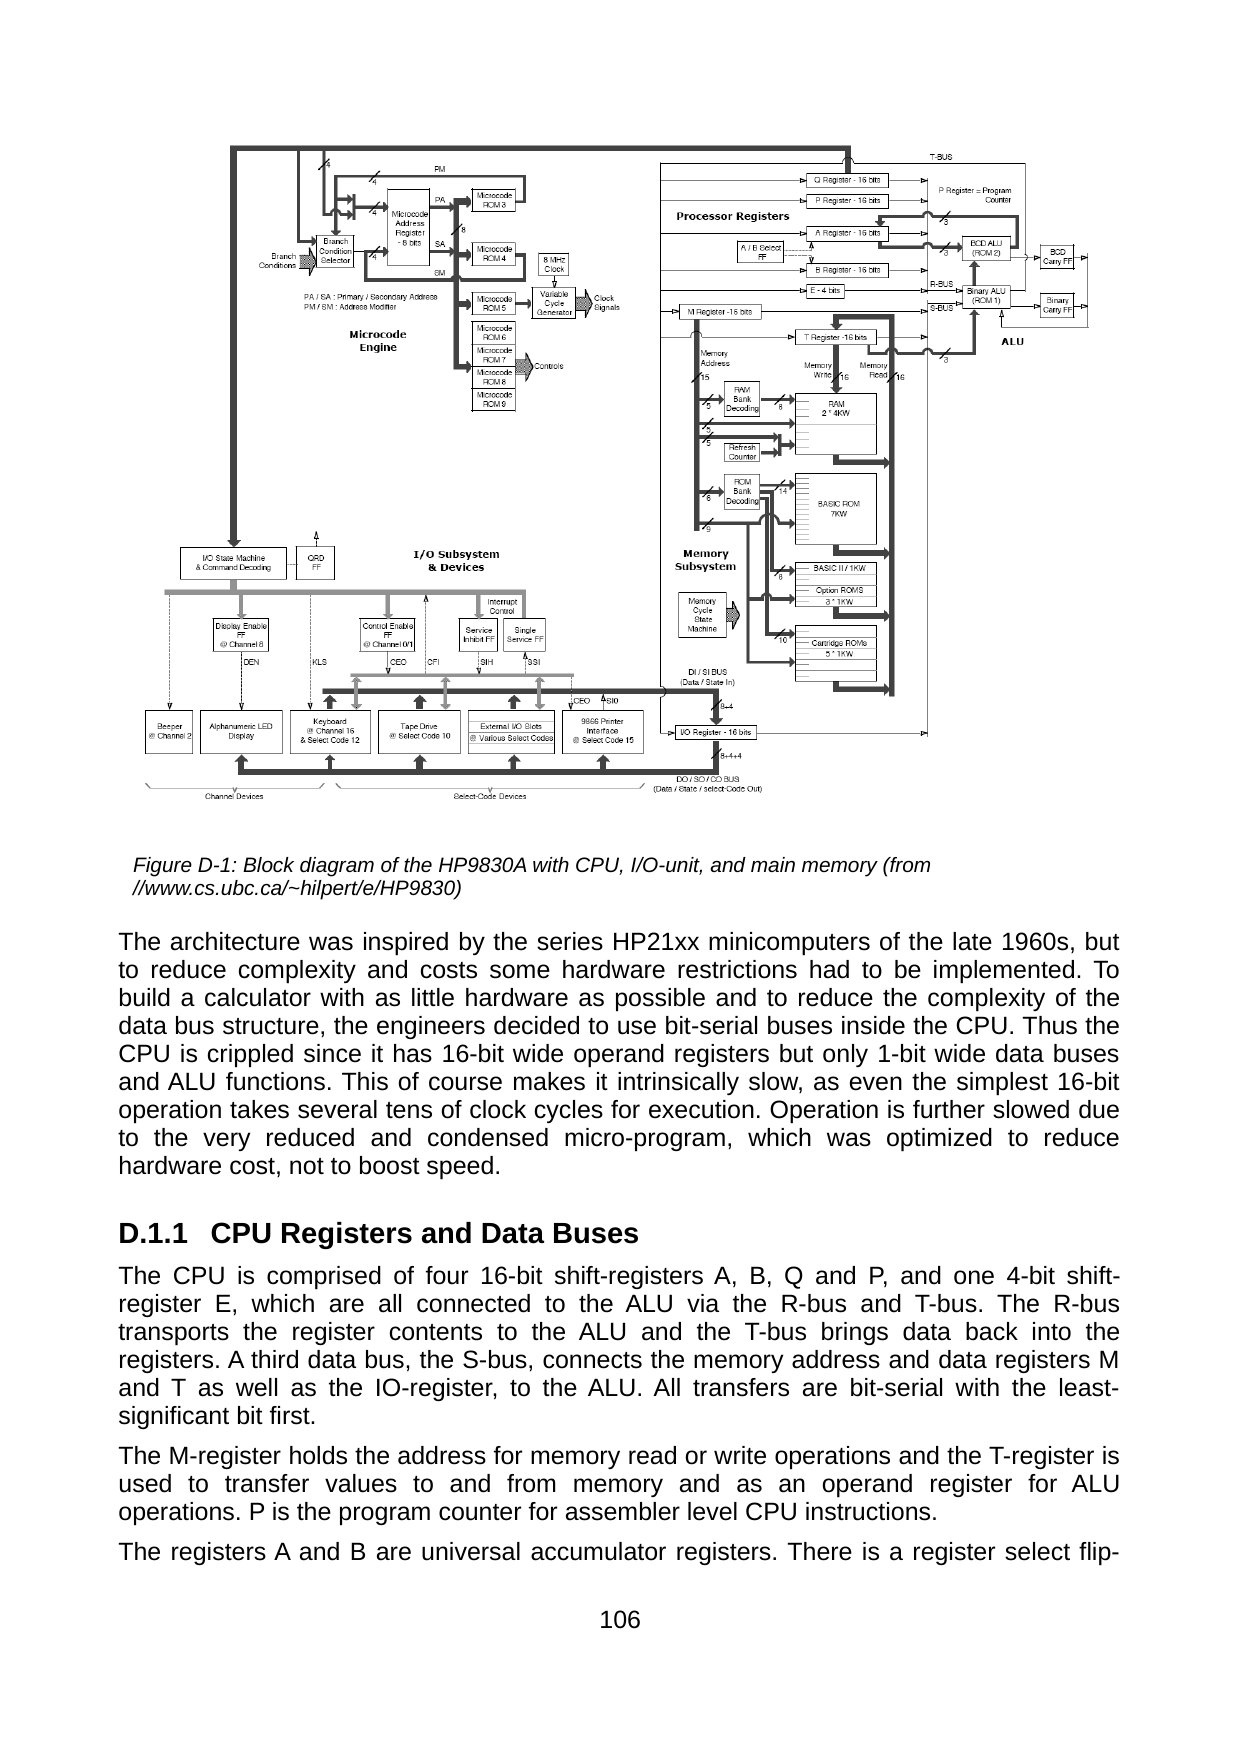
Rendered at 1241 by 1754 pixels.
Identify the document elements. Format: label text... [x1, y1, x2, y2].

subtitle CPU Registers and Data Buses [118, 1217, 1122, 1249]
text The architecture was inspired by the series HP21xx minicomputers of the late 1960s, but to reduce complexity and costs some hardware restrictions had to be implemented. To build a calculator with as little hardware as possible and to reduce the complexity of the data bus structure, the engineers decided to use bit-serial buses inside the CPU. Thus the CPU is crippled since it has 16-bit wide operand registers but only 1-bit wide data buses and ALU functions. This of course makes it intrinsically slow, as even the simplest 16-bit operation takes several tens of clock cycles for execution. Operation is further slowed due to the very reduced and condensed micro-program, which was optimized to reduce hardware cost, not to boost speed. [118, 928, 1122, 1179]
text The CPU is comprised of four 16-bit shift-registers A, B, Q and P, and one 4-bit shift-register E, which are all connected to the ALU via the R-bus and T-bus. The R-bus transports the register contents to the ALU and the T-bus brings data back into the registers. A third data bus, the S-bus, connects the memory address and data registers M and T as well as the IO-register, to the ALU. All transfers are bit-serial with the least-significant bit first. [118, 1262, 1122, 1429]
text Figure D-1: Block diagram of the HP9830A with CPU, I/O-unit, and main memory (from //www.cs.ubc.ca/~hilpert/e/HP9830) [133, 854, 1107, 900]
picture [132, 118, 1108, 806]
text The registers A and B are universal accumulator registers. There is a register select flip- [118, 1538, 1122, 1566]
text The M-register holds the address for memory read or write operations and the T-register is used to transfer values to and from memory and as an operand register for ALU operations. P is the program counter for assembler level CPU instructions. [118, 1442, 1122, 1526]
